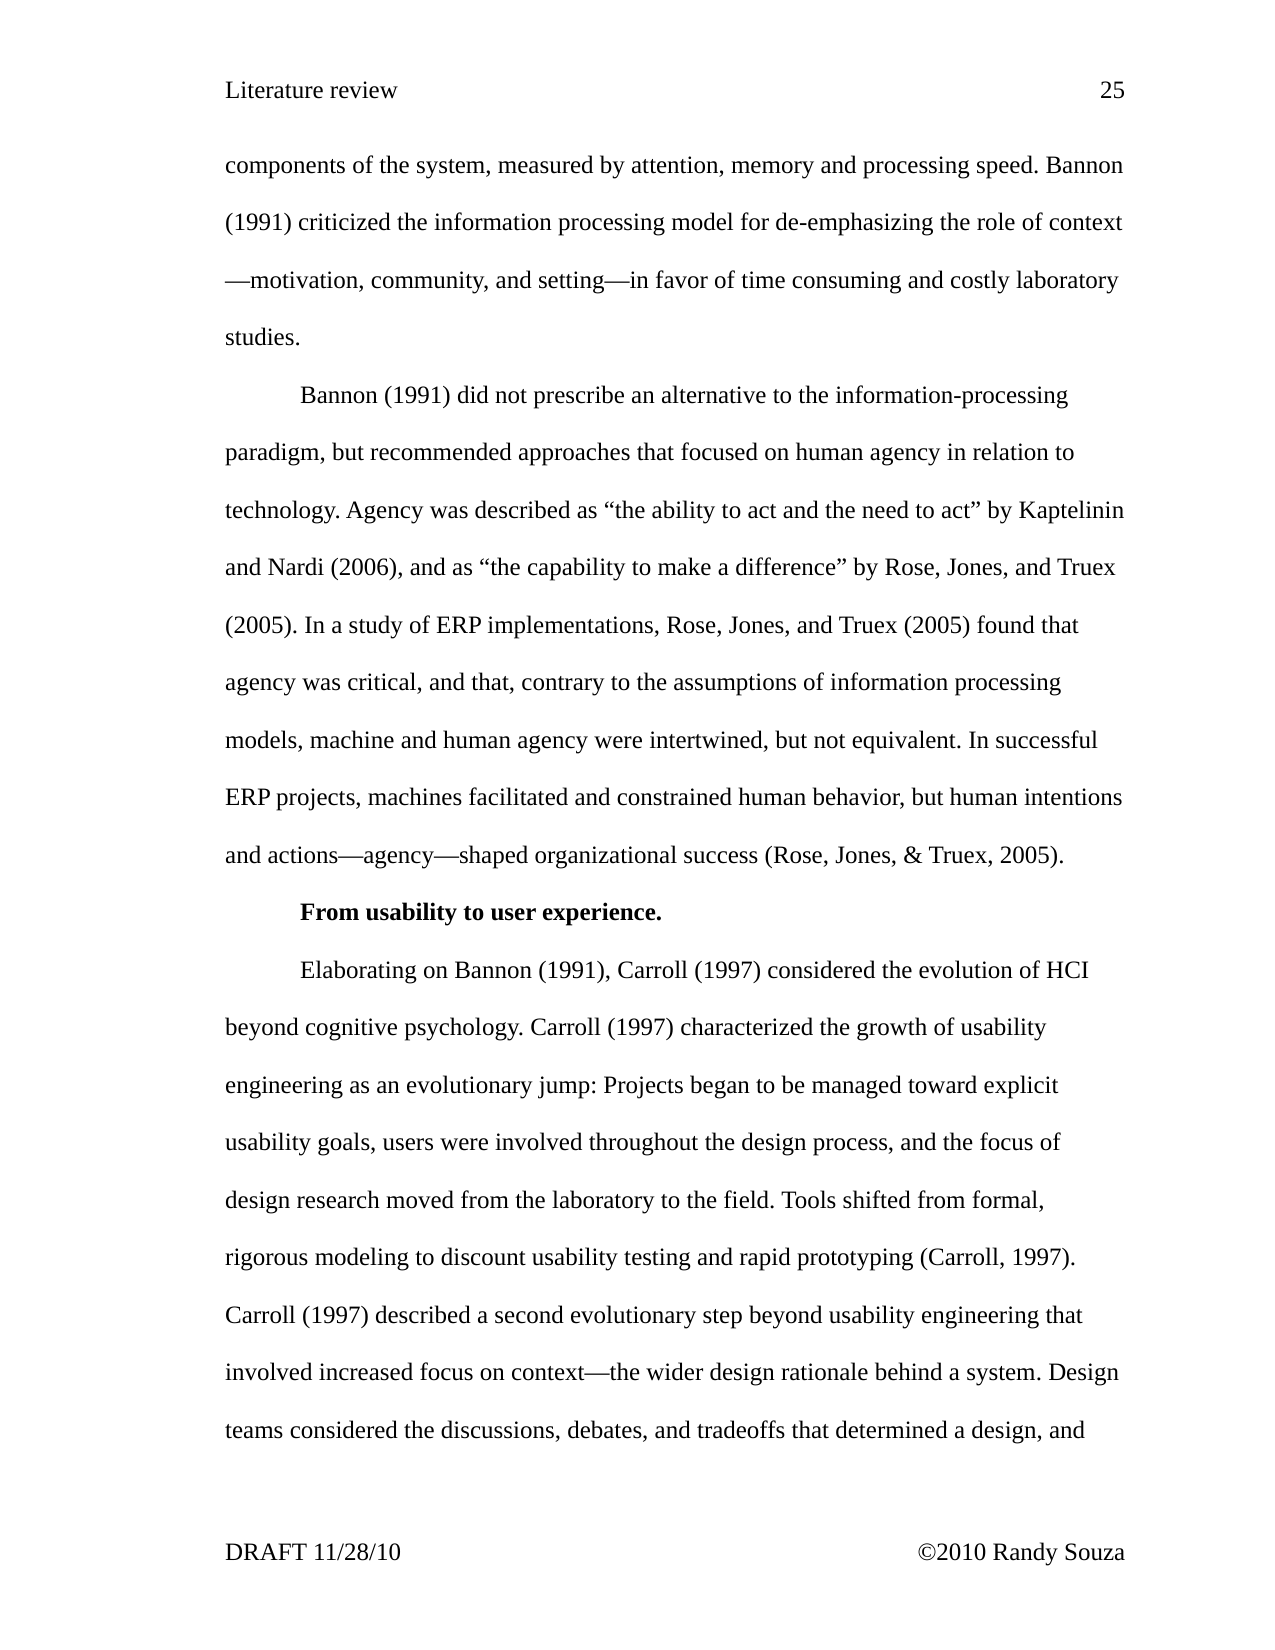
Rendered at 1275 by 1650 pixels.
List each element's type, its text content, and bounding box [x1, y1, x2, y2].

subtitle From usability to user experience. [300, 897, 1125, 926]
text Bannon (1991) did not prescribe an alternative to the information-processing paradigm, but recommended approaches that focused on human agency in relation to technology. Agency was described as “the ability to act and the need to act” by Kaptelinin and Nardi (2006), and as “the capability to make a difference” by Rose, Jones, and Truex (2005). In a study of ERP implementations, Rose, Jones, and Truex (2005) found that agency was critical, and that, contrary to the assumptions of information processing models, machine and human agency were intertwined, but not equivalent. In successful ERP projects, machines facilitated and constrained human behavior, but human intentions and actions—agency—shaped organizational success (Rose, Jones, & Truex, 2005). [225, 380, 1125, 869]
text Elaborating on Bannon (1991), Carroll (1997) considered the evolution of HCI beyond cognitive psychology. Carroll (1997) characterized the growth of usability engineering as an evolutionary jump: Projects began to be managed toward explicit usability goals, users were involved throughout the design process, and the focus of design research moved from the laboratory to the field. Tools shifted from formal, rigorous modeling to discount usability testing and rapid prototyping (Carroll, 1997). Carroll (1997) described a second evolutionary step beyond usability engineering that involved increased focus on context—the wider design rationale behind a system. Design teams considered the discussions, debates, and tradeoffs that determined a design, and [225, 955, 1125, 1444]
text components of the system, measured by attention, memory and processing speed. Bannon (1991) criticized the information processing model for de-emphasizing the role of context—motivation, community, and setting—in favor of time consuming and costly laboratory studies. [225, 150, 1125, 351]
